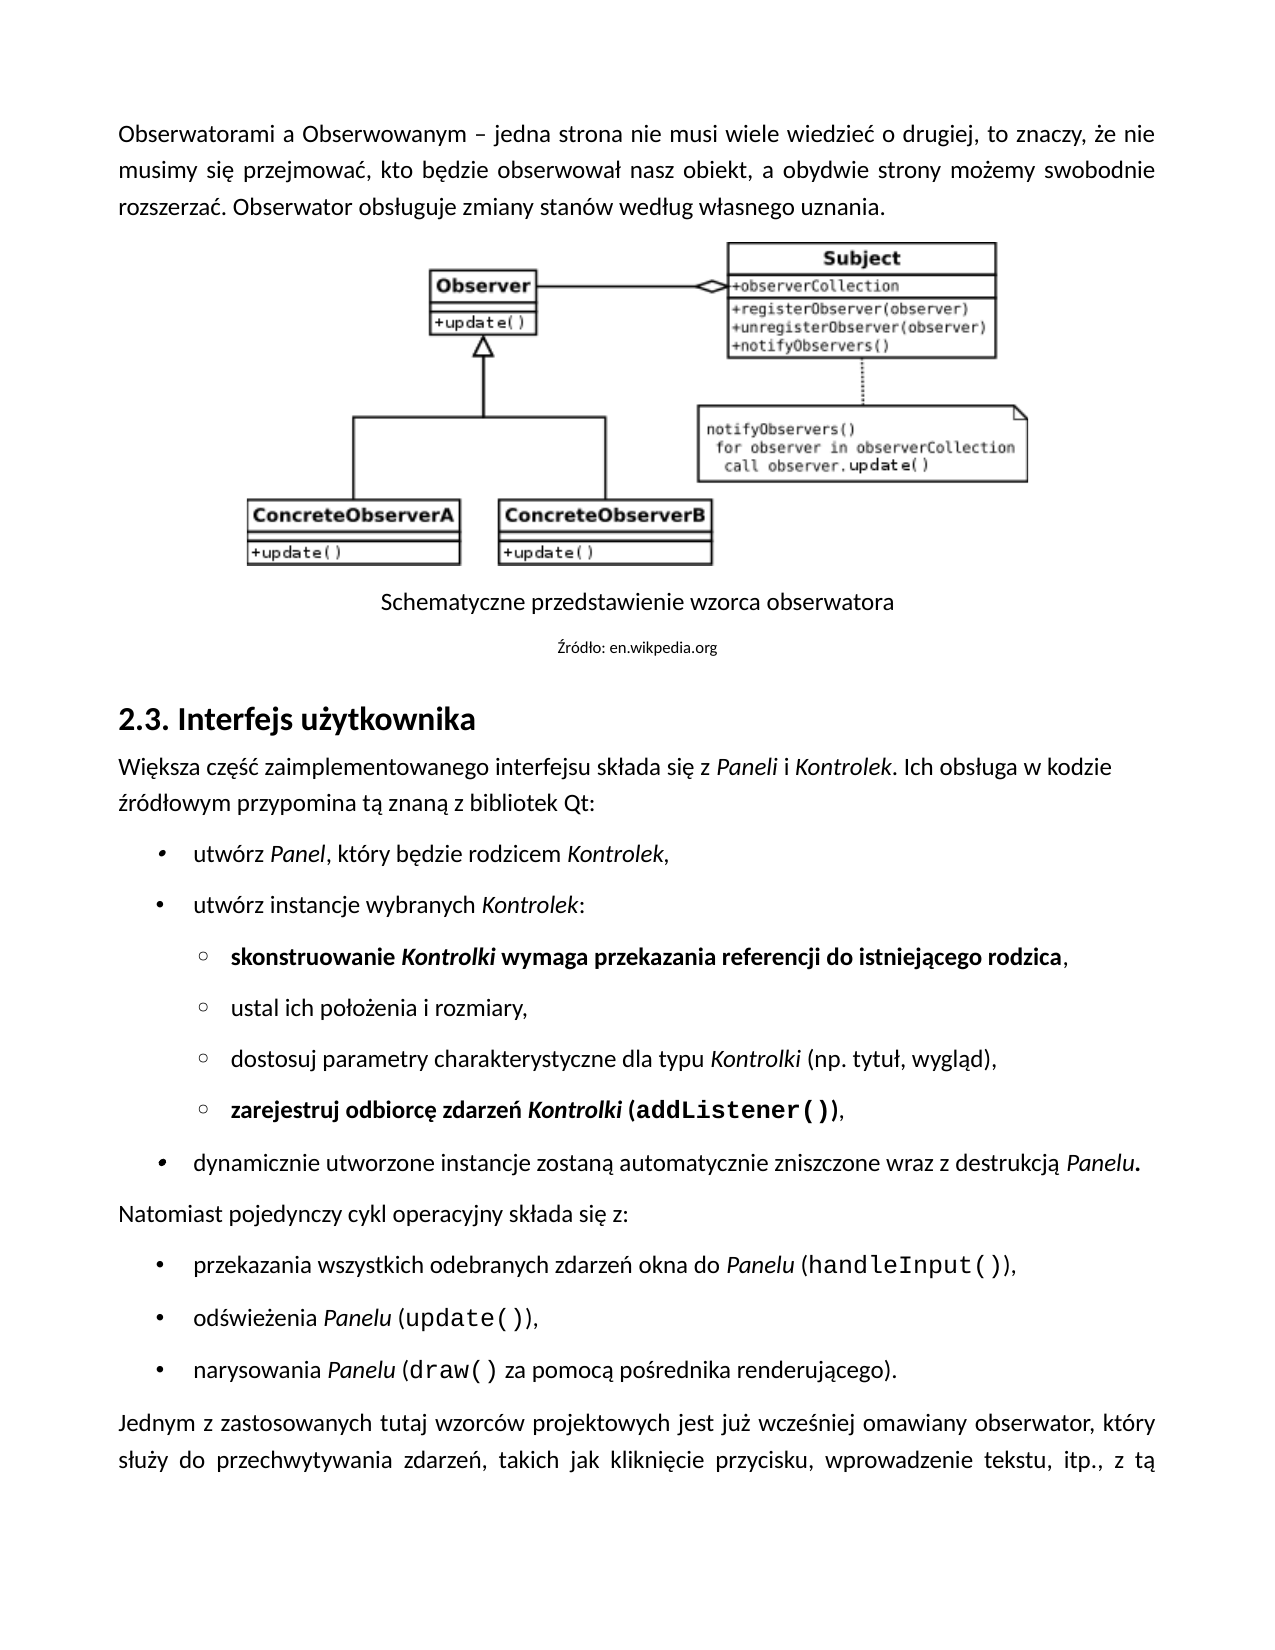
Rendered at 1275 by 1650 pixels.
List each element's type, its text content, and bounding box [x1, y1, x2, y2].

text Źródło: en.wikpedia.org [118, 638, 1157, 658]
list utwórz Panel, który będzie rodzicem Kontrolek, [156, 838, 1157, 869]
text Większa część zaimplementowanego interfejsu składa się z Paneli i Kontrolek. Ich obsługa w kodzie źródłowym przypomina tą znaną z bibliotek Qt: [118, 751, 1157, 818]
text Schematyczne przedstawienie wzorca obserwatora [118, 586, 1157, 617]
list przekazania wszystkich odebranych zdarzeń okna do Panelu (handleInput()), [156, 1249, 1157, 1281]
list odświeżenia Panelu (update()), [156, 1302, 1157, 1334]
text Natomiast pojedynczy cykl operacyjny składa się z: [118, 1198, 1157, 1229]
list narysowania Panelu (draw() za pomocą pośrednika renderującego). [156, 1355, 1157, 1386]
list dynamicznie utworzone instancje zostaną automatycznie zniszczone wraz z destrukcją Panelu. [156, 1147, 1157, 1177]
list ustal ich położenia i rozmiary, [193, 992, 1157, 1022]
list zarejestruj odbiorcę zdarzeń Kontrolki (addListener()), [193, 1094, 1157, 1126]
subtitle 2.3. Interfejs użytkownika [118, 697, 1157, 738]
list utwórz instancje wybranych Kontrolek: [156, 890, 1157, 920]
picture [246, 242, 1029, 566]
list dostosuj parametry charakterystyczne dla typu Kontrolki (np. tytuł, wygląd), [193, 1043, 1157, 1074]
text Obserwatorami a Obserwowanym – jedna strona nie musi wiele wiedzieć o drugiej, to znaczy, że nie musimy się przejmować, kto będzie obserwował nasz obiekt, a obydwie strony możemy swobodnie rozszerzać. Obserwator obsługuje zmiany stanów według własnego uznania. [118, 118, 1157, 222]
list skonstruowanie Kontrolki wymaga przekazania referencji do istniejącego rodzica, [193, 941, 1157, 971]
text Jednym z zastosowanych tutaj wzorców projektowych jest już wcześniej omawiany obserwator, który służy do przechwytywania zdarzeń, takich jak kliknięcie przycisku, wprowadzenie tekstu, itp., z tą [118, 1407, 1157, 1474]
